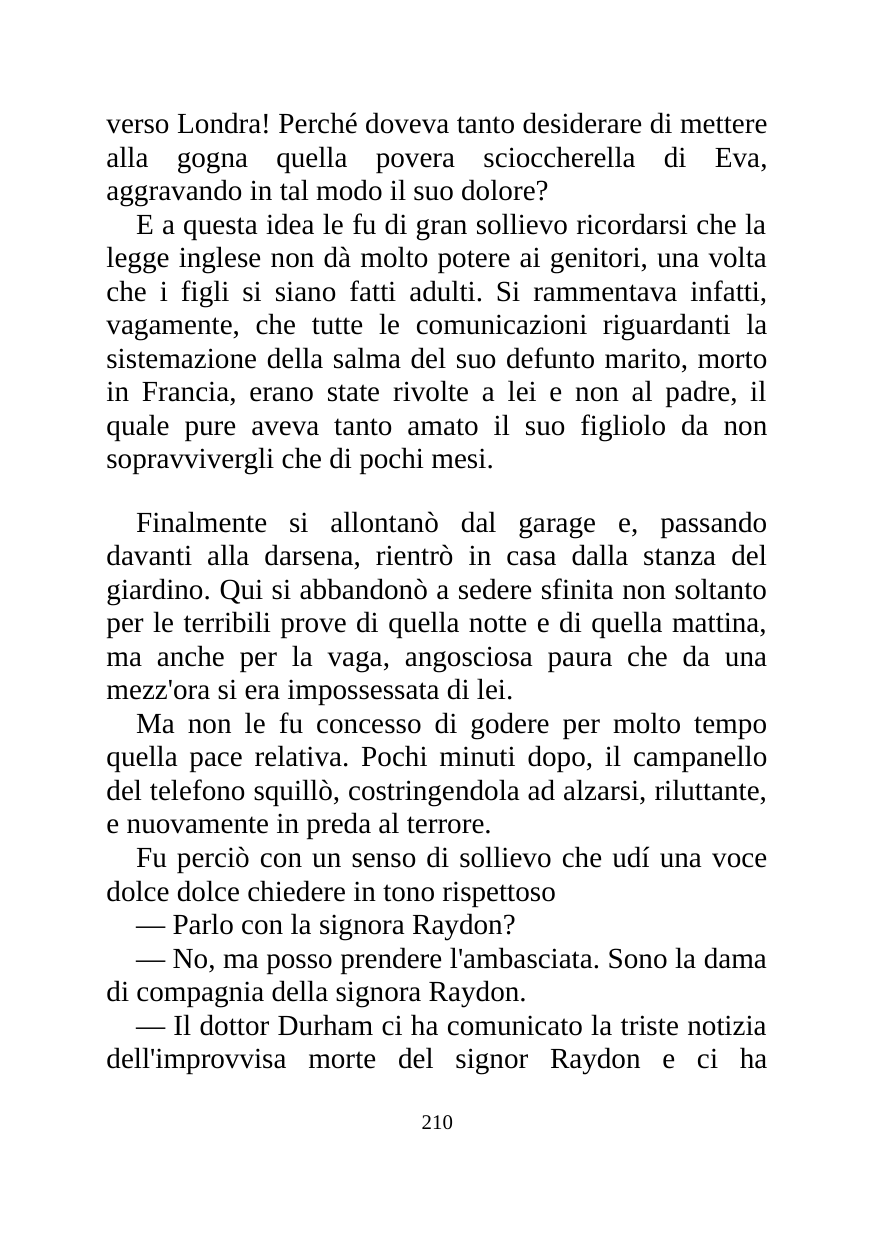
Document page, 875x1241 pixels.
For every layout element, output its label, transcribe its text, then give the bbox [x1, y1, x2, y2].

text verso Londra! Perché doveva tanto desiderare di mettere alla gogna quella povera scioccherella di Eva, aggravando in tal modo il suo dolore? [106, 106, 768, 207]
text — Il dottor Durham ci ha comunicato la triste notizia dell'improvvisa morte del signor Raydon e ci ha [106, 1008, 768, 1075]
text Fu perciò con un senso di sollievo che udí una voce dolce dolce chiedere in tono rispettoso [106, 840, 768, 907]
text E a questa idea le fu di gran sollievo ricordarsi che la legge inglese non dà molto potere ai genitori, una volta che i figli si siano fatti adulti. Si rammentava infatti, vagamente, che tutte le comunicazioni riguardanti la sistemazione della salma del suo defunto marito, morto in Francia, erano state rivolte a lei e non al padre, il quale pure aveva tanto amato il suo figliolo da non sopravvivergli che di pochi mesi. [106, 207, 768, 475]
text Finalmente si allontanò dal garage e, passando davanti alla darsena, rientrò in casa dalla stanza del giardino. Qui si abbandonò a sedere sfinita non soltanto per le terribili prove di quella notte e di quella mattina, ma anche per la vaga, angosciosa paura che da una mezz'ora si era impossessata di lei. [106, 505, 768, 706]
text — Parlo con la signora Raydon? [106, 907, 768, 941]
text Ma non le fu concesso di godere per molto tempo quella pace relativa. Pochi minuti dopo, il campanello del telefono squillò, costringendola ad alzarsi, riluttante, e nuovamente in preda al terrore. [106, 706, 768, 840]
text — No, ma posso prendere l'ambasciata. Sono la dama di compagnia della signora Raydon. [106, 941, 768, 1008]
